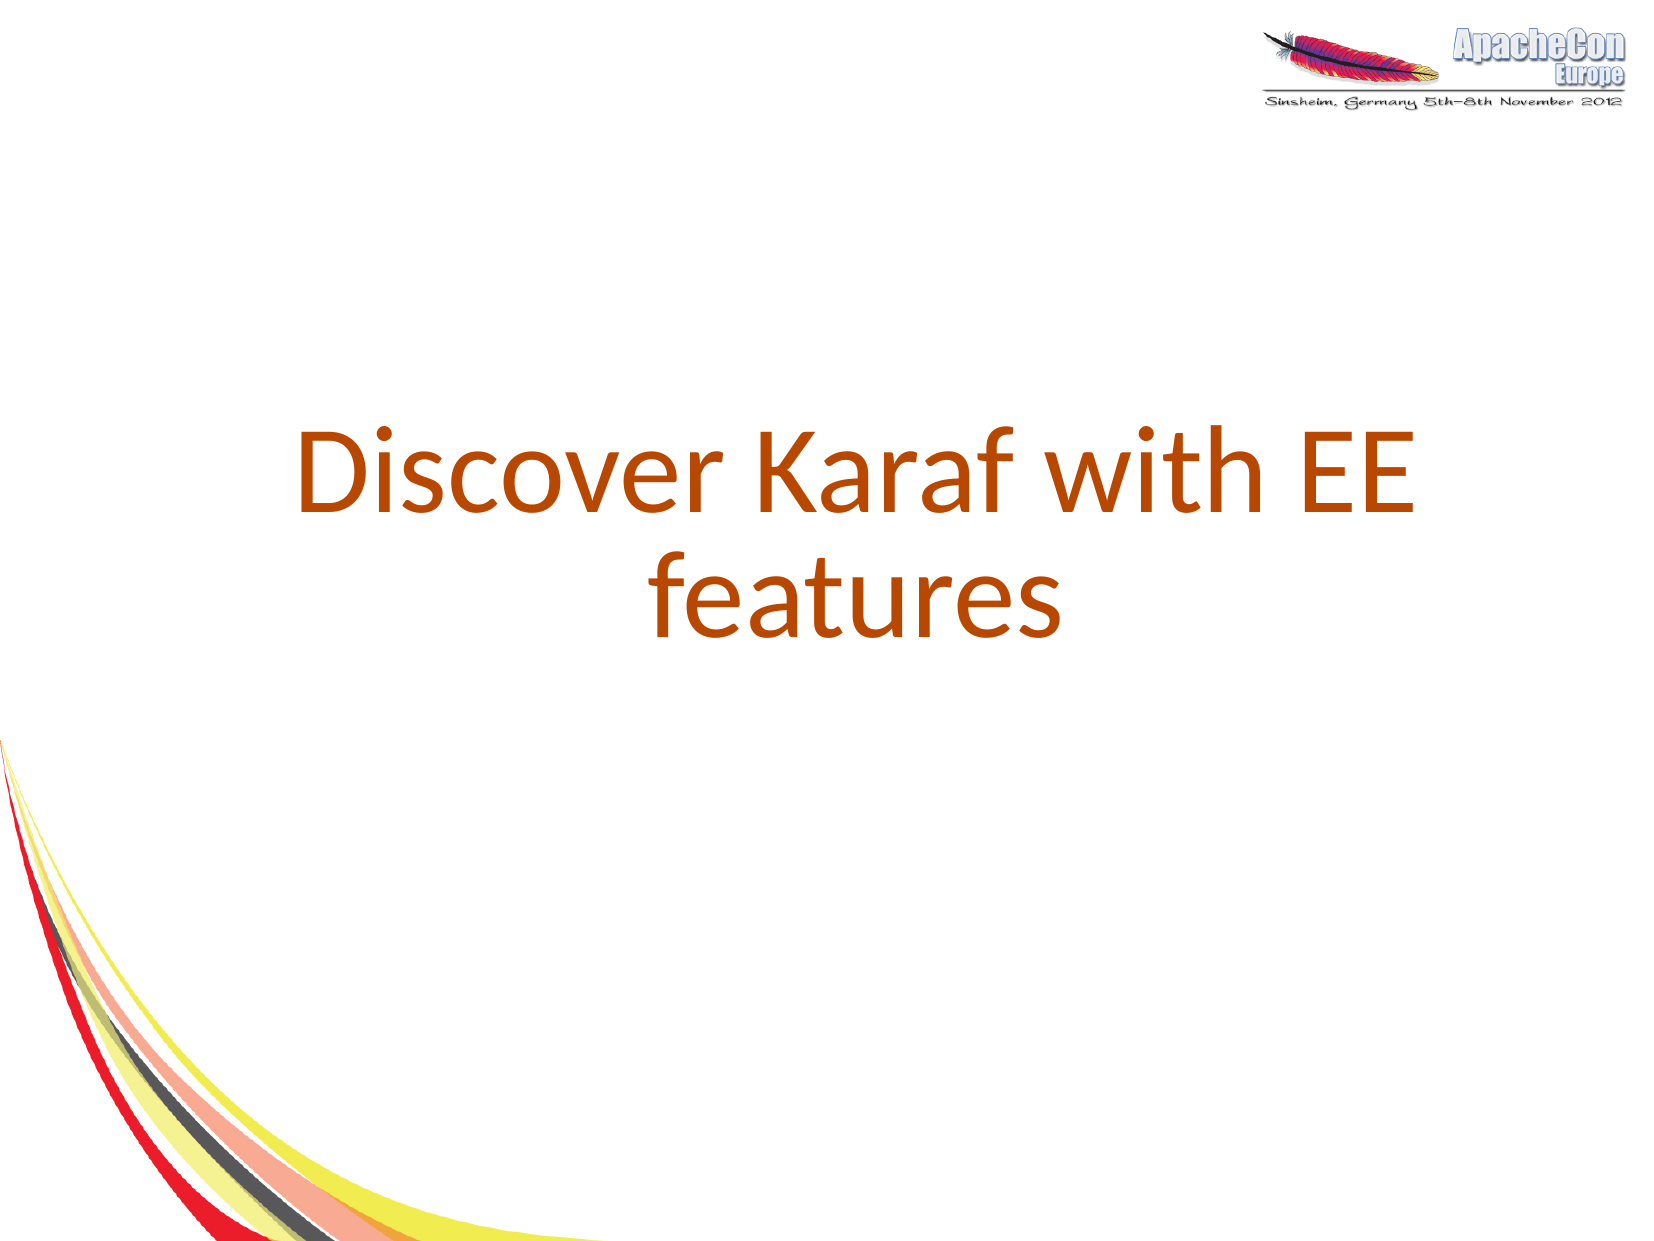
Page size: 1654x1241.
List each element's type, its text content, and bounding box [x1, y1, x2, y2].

title Discover Karaf with EE features [177, 391, 1536, 697]
picture [0, 0, 1654, 1241]
